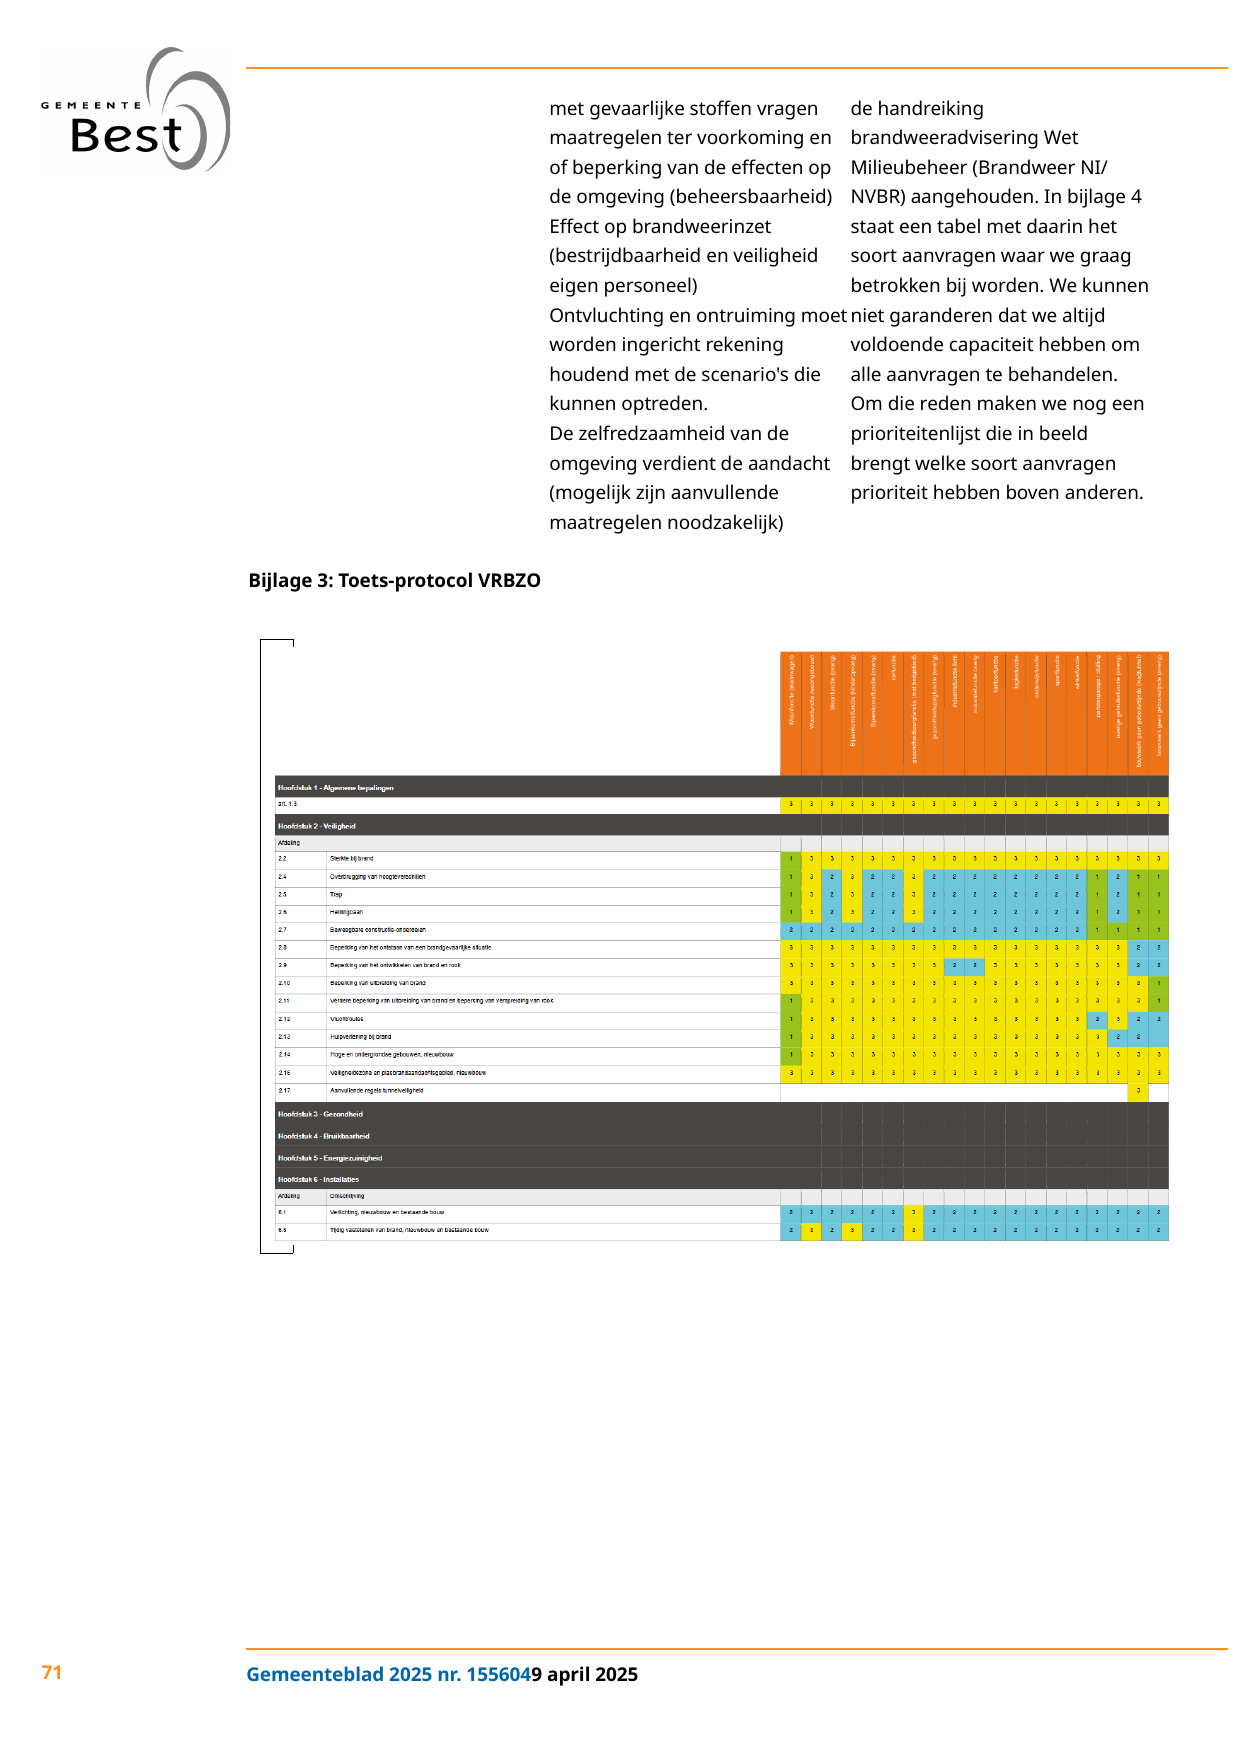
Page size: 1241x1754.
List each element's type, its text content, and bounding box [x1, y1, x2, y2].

text Bijlage 3: Toets-protocol VRBZO [248, 567, 1152, 593]
picture [41, 47, 231, 172]
table_cell de handreiking brandweeradvisering Wet Milieubeheer (Brandweer NI/ NVBR) aangehouden. In bijlage 4 staat een tabel met daarin het soort aanvragen waar we graag betrokken bij worden. We kunnen niet garanderen dat we altijd voldoende capaciteit hebben om alle aanvragen te behandelen. Om die reden maken we nog een prioriteitenlijst die in beeld brengt welke soort aanvragen prioriteit hebben boven anderen. [850, 95, 1152, 535]
table_cell [248, 95, 549, 535]
picture [268, 647, 1173, 1245]
table_cell met gevaarlijke stoffen vragen maatregelen ter voorkoming en of beperking van de effecten op de omgeving (beheersbaarheid) Effect op brandweerinzet (bestrijdbaarheid en veiligheid eigen personeel) Ontvluchting en ontruiming moet worden ingericht rekening houdend met de scenario's die kunnen optreden. De zelfredzaamheid van de omgeving verdient de aandacht (mogelijk zijn aanvullende maatregelen noodzakelijk) [549, 95, 850, 535]
